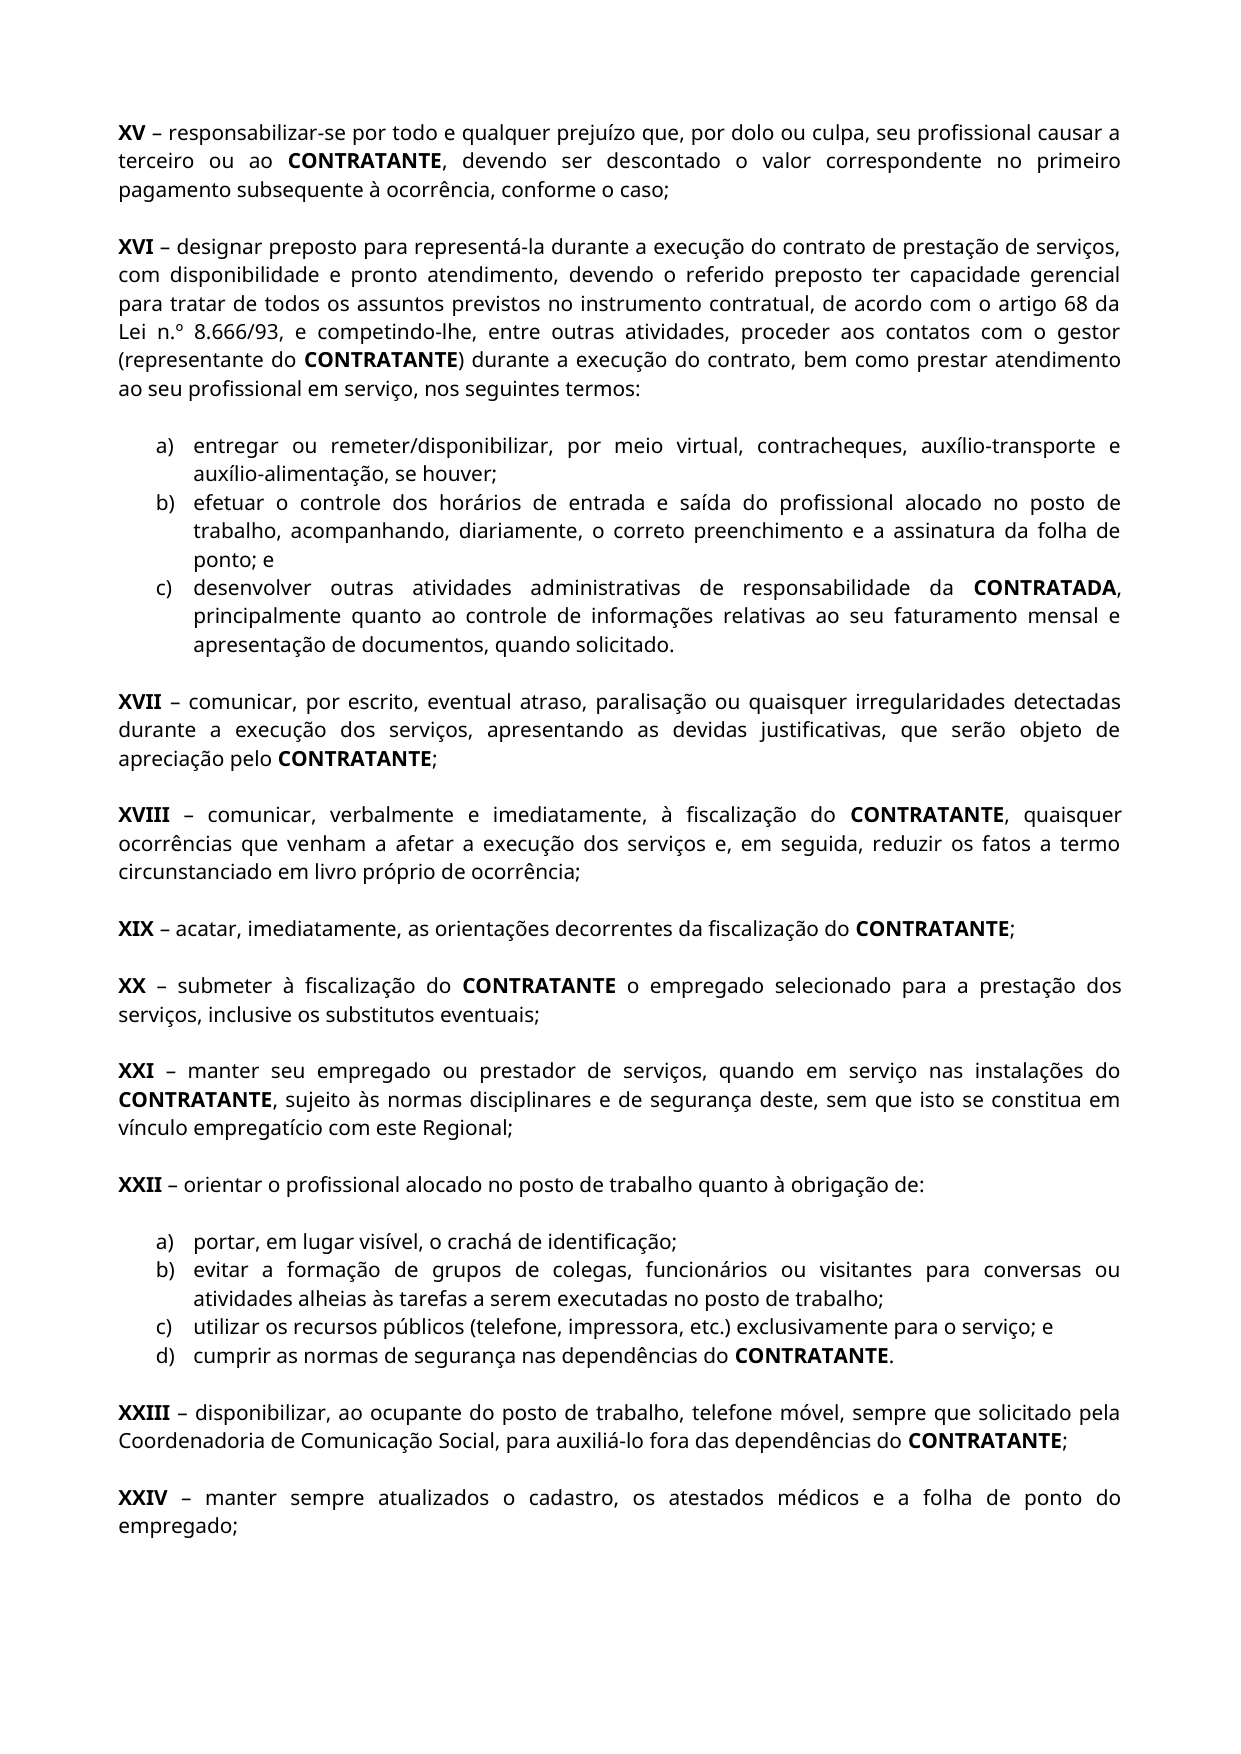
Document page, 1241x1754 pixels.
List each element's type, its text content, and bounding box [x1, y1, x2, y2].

list evitar a formação de grupos de colegas, funcionários ou visitantes para conversas ou atividades alheias às tarefas a serem executadas no posto de trabalho; [156, 1256, 1122, 1312]
text XVII – comunicar, por escrito, eventual atraso, paralisação ou quaisquer irregularidades detectadas durante a execução dos serviços, apresentando as devidas justificativas, que serão objeto de apreciação pelo CONTRATANTE; [118, 687, 1122, 772]
list desenvolver outras atividades administrativas de responsabilidade da CONTRATADA, principalmente quanto ao controle de informações relativas ao seu faturamento mensal e apresentação de documentos, quando solicitado. [156, 573, 1122, 658]
text XVIII – comunicar, verbalmente e imediatamente, à fiscalização do CONTRATANTE, quaisquer ocorrências que venham a afetar a execução dos serviços e, em seguida, reduzir os fatos a termo circunstanciado em livro próprio de ocorrência; [118, 801, 1122, 886]
text XX – submeter à fiscalização do CONTRATANTE o empregado selecionado para a prestação dos serviços, inclusive os substitutos eventuais; [118, 971, 1122, 1028]
text XVI – designar preposto para representá-la durante a execução do contrato de prestação de serviços, com disponibilidade e pronto atendimento, devendo o referido preposto ter capacidade gerencial para tratar de todos os assuntos previstos no instrumento contratual, de acordo com o artigo 68 da Lei n.º 8.666/93, e competindo-lhe, entre outras atividades, proceder aos contatos com o gestor (representante do CONTRATANTE) durante a execução do contrato, bem como prestar atendimento ao seu profissional em serviço, nos seguintes termos: [118, 232, 1122, 402]
text XV – responsabilizar-se por todo e qualquer prejuízo que, por dolo ou culpa, seu profissional causar a terceiro ou ao CONTRATANTE, devendo ser descontado o valor correspondente no primeiro pagamento subsequente à ocorrência, conforme o caso; [118, 118, 1122, 203]
text XIX – acatar, imediatamente, as orientações decorrentes da fiscalização do CONTRATANTE; [118, 914, 1122, 943]
list entregar ou remeter/disponibilizar, por meio virtual, contracheques, auxílio-transporte e auxílio-alimentação, se houver; [156, 431, 1122, 488]
text XXI – manter seu empregado ou prestador de serviços, quando em serviço nas instalações do CONTRATANTE, sujeito às normas disciplinares e de segurança deste, sem que isto se constitua em vínculo empregatício com este Regional; [118, 1057, 1122, 1142]
list portar, em lugar visível, o crachá de identificação; [156, 1227, 1122, 1256]
text XXIII – disponibilizar, ao ocupante do posto de trabalho, telefone móvel, sempre que solicitado pela Coordenadoria de Comunicação Social, para auxiliá-lo fora das dependências do CONTRATANTE; [118, 1398, 1122, 1455]
list utilizar os recursos públicos (telefone, impressora, etc.) exclusivamente para o serviço; e [156, 1312, 1122, 1341]
list efetuar o controle dos horários de entrada e saída do profissional alocado no posto de trabalho, acompanhando, diariamente, o correto preenchimento e a assinatura da folha de ponto; e [156, 488, 1122, 573]
text XXII – orientar o profissional alocado no posto de trabalho quanto à obrigação de: [118, 1170, 1122, 1199]
text XXIV – manter sempre atualizados o cadastro, os atestados médicos e a folha de ponto do empregado; [118, 1483, 1122, 1540]
list cumprir as normas de segurança nas dependências do CONTRATANTE. [156, 1341, 1122, 1369]
